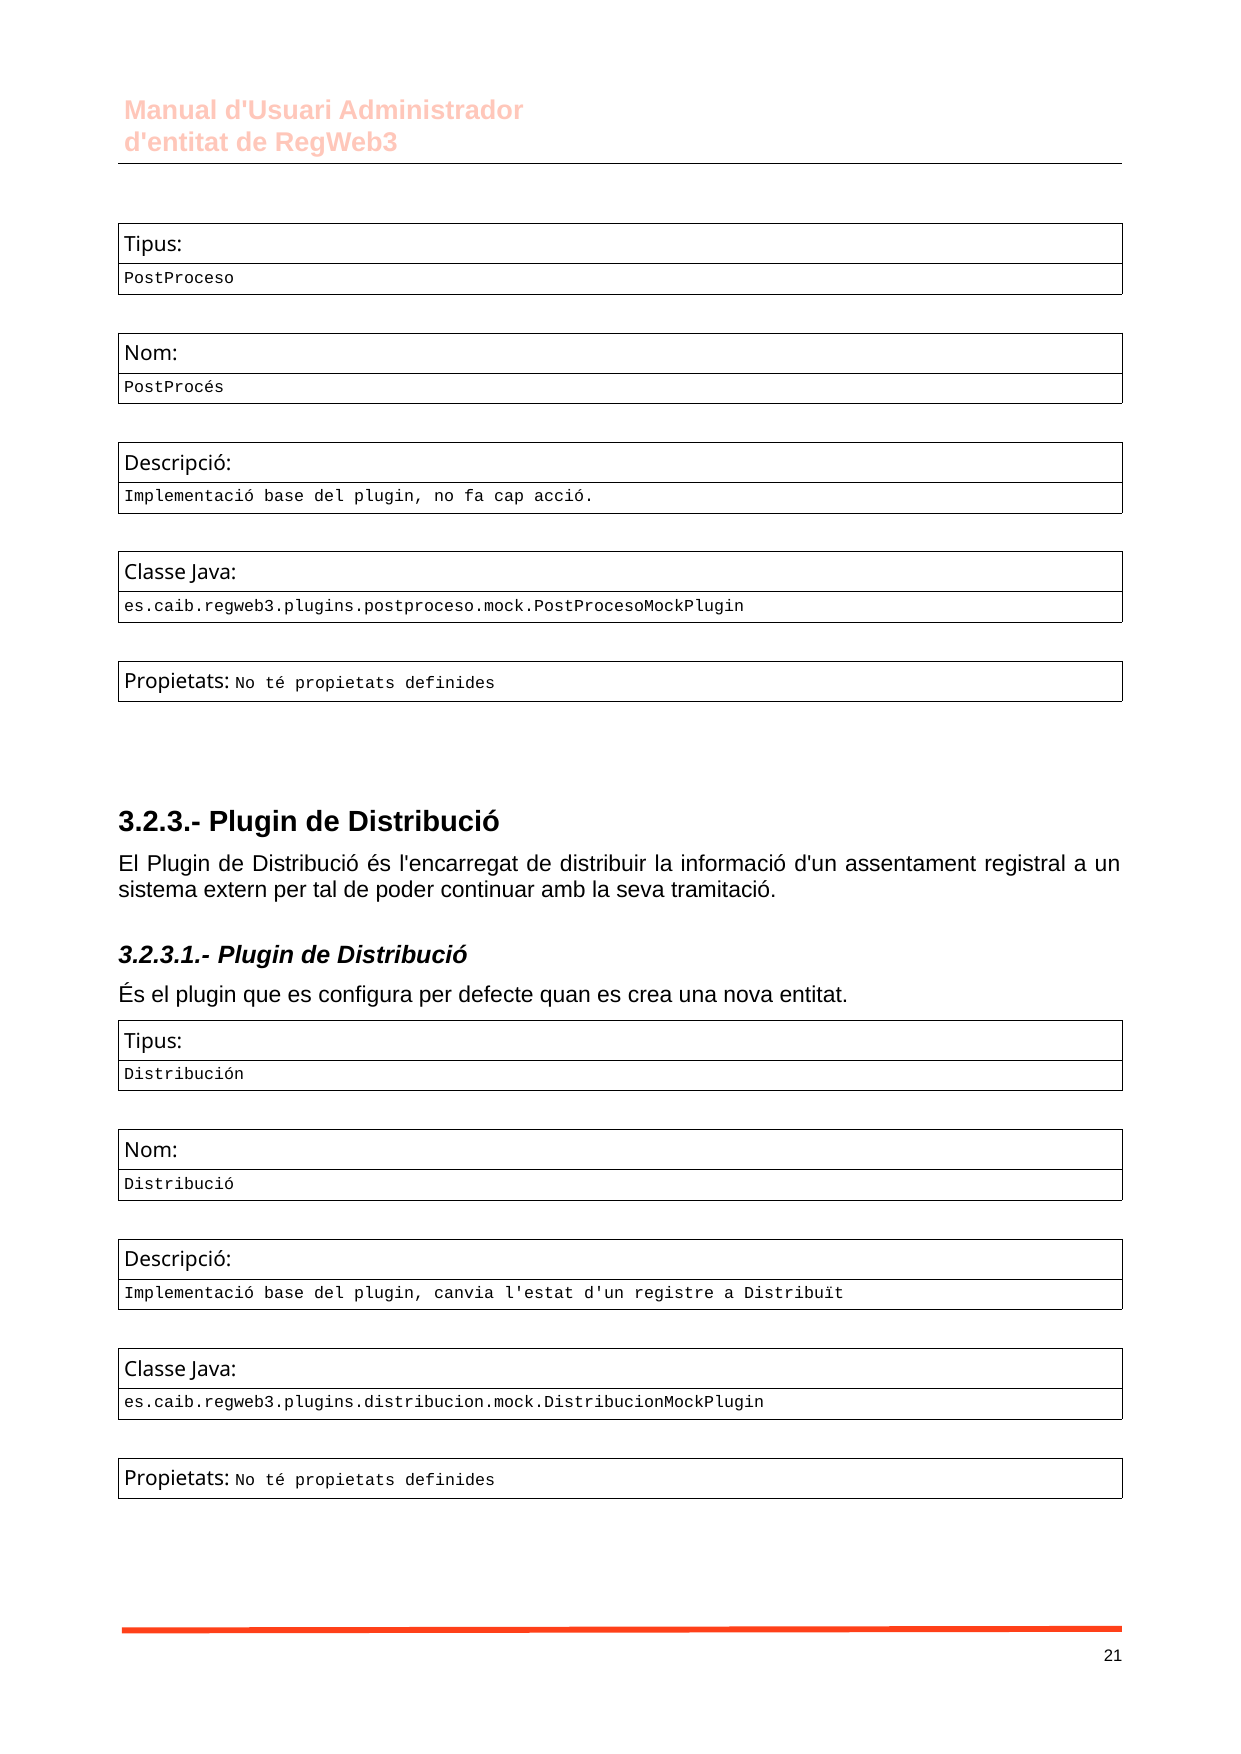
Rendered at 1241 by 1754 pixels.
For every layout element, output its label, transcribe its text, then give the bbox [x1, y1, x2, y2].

table_cell PostProceso [119, 264, 1122, 294]
table_header Classe Java: [119, 552, 1122, 591]
table_cell Implementació base del plugin, no fa cap acció. [119, 483, 1122, 512]
table_header Descripció: [119, 443, 1122, 482]
table_cell Distribución [119, 1061, 1122, 1090]
table_header Nom: [119, 334, 1122, 373]
table_header Propietats: No té propietats definides [119, 662, 1122, 701]
text El Plugin de Distribució és l'encarregat de distribuir la informació d'un assentament registral a un sistema extern per tal de poder continuar amb la seva tramitació. [118, 850, 1122, 902]
table_cell Distribució [119, 1170, 1122, 1200]
table_header Classe Java: [119, 1349, 1122, 1388]
table_cell PostProcés [119, 374, 1122, 403]
table_cell es.caib.regweb3.plugins.postproceso.mock.PostProcesoMockPlugin [119, 592, 1122, 622]
table_cell Implementació base del plugin, canvia l'estat d'un registre a Distribuït [119, 1280, 1122, 1309]
table_header Nom: [119, 1130, 1122, 1169]
text És el plugin que es configura per defecte quan es crea una nova entitat. [118, 981, 1122, 1007]
table_header Tipus: [119, 224, 1122, 263]
table_header Descripció: [119, 1240, 1122, 1279]
table_header Propietats: No té propietats definides [119, 1459, 1122, 1497]
table_header Tipus: [119, 1021, 1122, 1060]
subtitle Plugin de Distribució [118, 940, 1122, 969]
subtitle Plugin de Distribució [118, 804, 1122, 837]
table_cell es.caib.regweb3.plugins.distribucion.mock.DistribucionMockPlugin [119, 1389, 1122, 1418]
